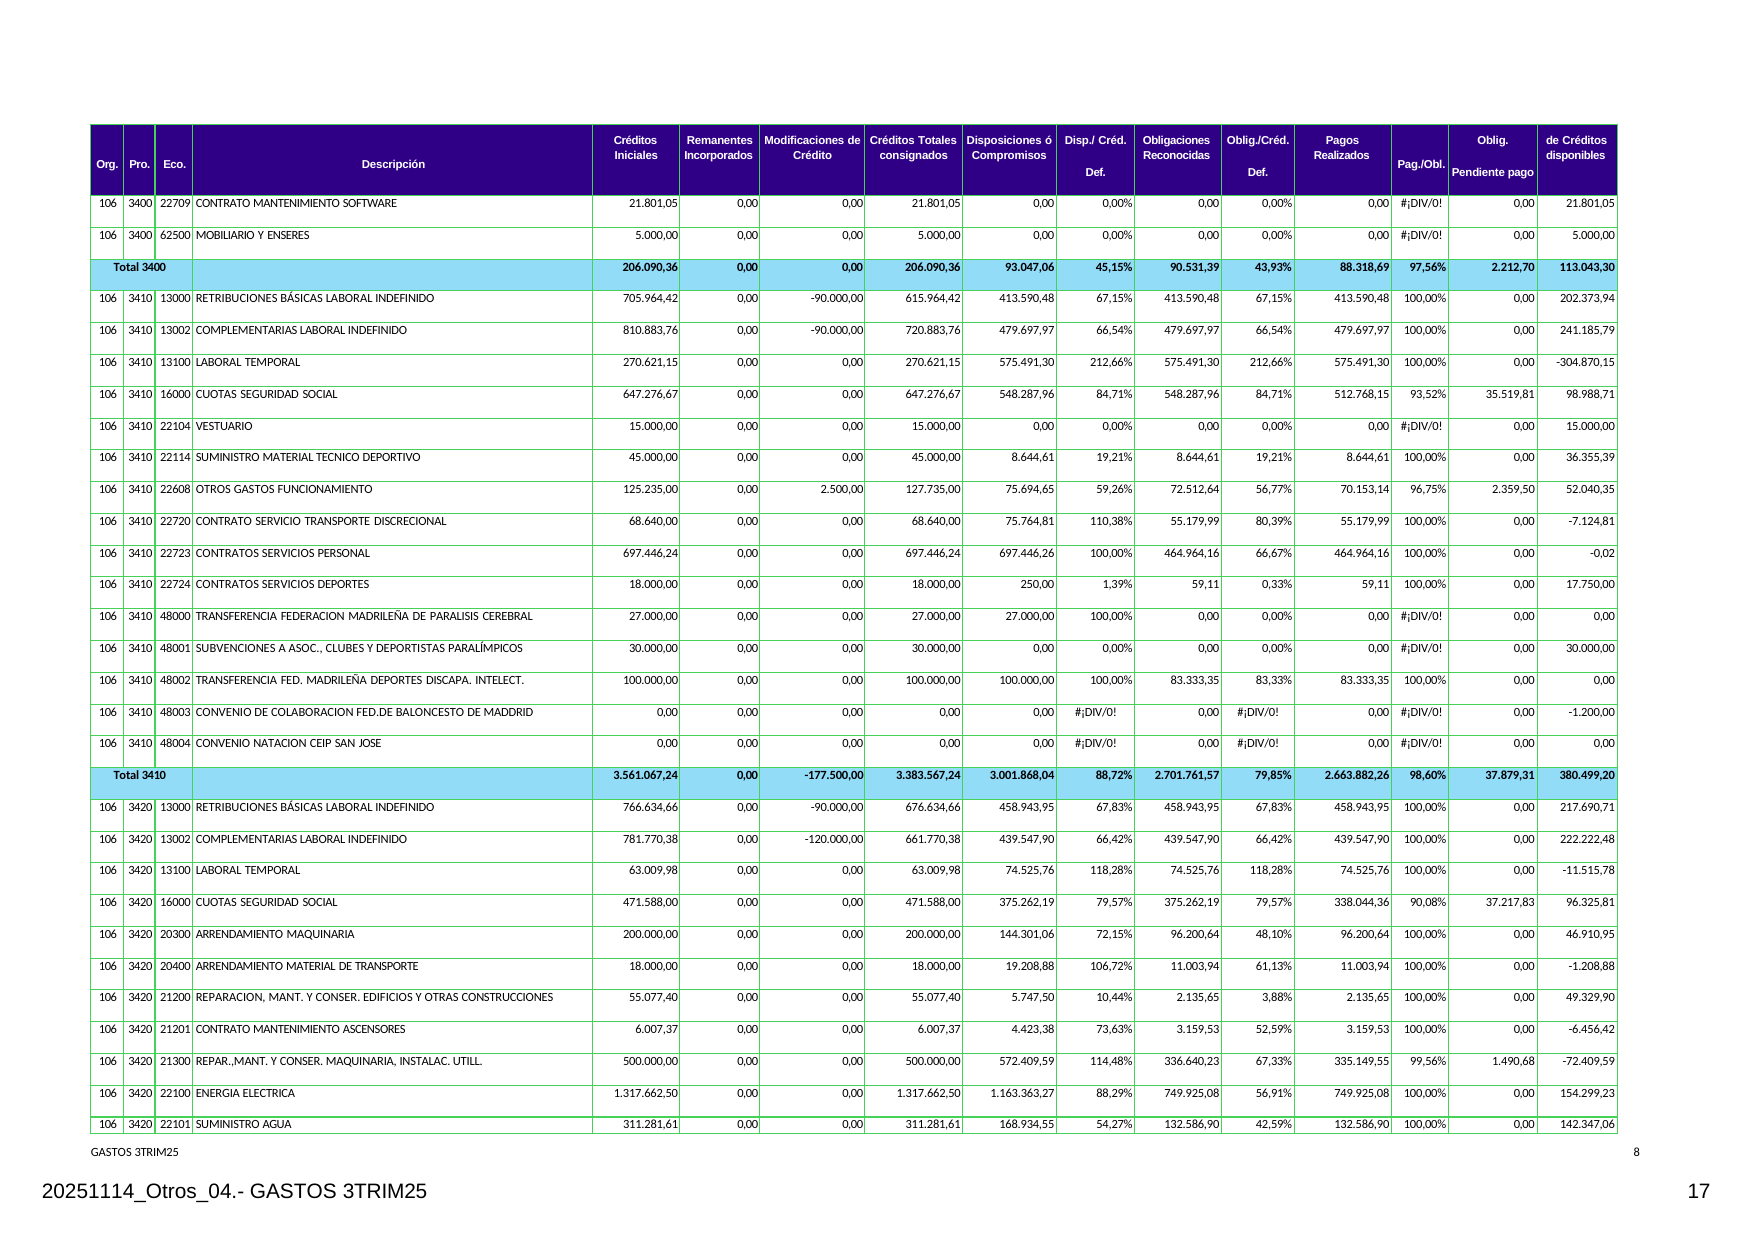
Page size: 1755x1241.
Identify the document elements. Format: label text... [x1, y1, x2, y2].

table_cell 56,77% [1222, 482, 1294, 513]
table_cell [193, 768, 592, 799]
table_cell TRANSFERENCIA FEDERACION MADRILEÑA DE PARALISIS CEREBRAL [193, 609, 592, 640]
table_cell Total 3410 [91, 768, 192, 799]
table_cell 202.373,94 [1538, 291, 1617, 322]
table_cell 154.299,23 [1538, 1086, 1617, 1116]
table_cell 21.801,05 [1538, 196, 1617, 227]
table_cell 0,00 [680, 736, 759, 767]
table_cell 83.333,35 [1295, 673, 1391, 703]
table_cell 661.770,38 [865, 832, 962, 862]
table_cell 100.000,00 [963, 673, 1056, 703]
table_cell REPARACION, MANT. Y CONSER. EDIFICIOS Y OTRAS CONSTRUCCIONES [193, 990, 592, 1021]
table_header Descripción [193, 125, 592, 195]
table_cell 697.446,24 [865, 546, 962, 576]
table_cell 810.883,76 [593, 323, 679, 354]
table_cell 471.588,00 [865, 895, 962, 926]
table_cell 13000 [156, 291, 192, 322]
table_cell 96.200,64 [1295, 927, 1391, 958]
table_cell 0,00 [1295, 196, 1391, 227]
table_cell 0,00 [760, 1086, 864, 1116]
table_cell 100,00% [1057, 609, 1134, 640]
table_cell #¡DIV/0! [1057, 736, 1134, 767]
table_cell 100,00% [1392, 514, 1448, 544]
table_cell 0,00 [1449, 419, 1537, 449]
table_cell 5.000,00 [865, 228, 962, 258]
table_cell CONTRATOS SERVICIOS PERSONAL [193, 546, 592, 576]
table_cell 0,00 [1538, 609, 1617, 640]
table_cell 17.750,00 [1538, 577, 1617, 608]
table_cell 0,00 [680, 387, 759, 417]
table_cell COMPLEMENTARIAS LABORAL INDEFINIDO [193, 323, 592, 354]
table_cell 575.491,30 [963, 355, 1056, 386]
table_cell CONVENIO DE COLABORACION FED.DE BALONCESTO DE MADDRID [193, 705, 592, 735]
table_cell 0,00 [1135, 196, 1221, 227]
table_cell 0,00 [680, 291, 759, 322]
table_cell 63.009,98 [593, 863, 679, 894]
table_cell 0,00 [760, 419, 864, 449]
table_cell 3420 [124, 895, 154, 926]
table_cell 3420 [124, 800, 154, 831]
table_cell 1,39% [1057, 577, 1134, 608]
table_cell 3.001.868,04 [963, 768, 1056, 799]
table_cell -177.500,00 [760, 768, 864, 799]
table_cell 100,00% [1392, 1086, 1448, 1116]
table_cell 413.590,48 [1295, 291, 1391, 322]
table_cell 375.262,19 [1135, 895, 1221, 926]
table_cell 106 [91, 1054, 123, 1085]
table_cell 46.910,95 [1538, 927, 1617, 958]
table_cell 59,26% [1057, 482, 1134, 513]
table_cell 0,00% [1057, 419, 1134, 449]
table_header Obligaciones Reconocidas [1135, 125, 1221, 195]
table_cell 106 [91, 355, 123, 386]
table_cell 100.000,00 [865, 673, 962, 703]
table_cell 37.879,31 [1449, 768, 1537, 799]
table_cell #¡DIV/0! [1057, 705, 1134, 735]
table_cell 30.000,00 [865, 641, 962, 672]
table_cell 3420 [124, 990, 154, 1021]
table_cell 0,00 [1449, 800, 1537, 831]
table_cell 0,00 [680, 959, 759, 989]
table_cell 0,00 [680, 990, 759, 1021]
table_cell 1.317.662,50 [593, 1086, 679, 1116]
table_cell 21.801,05 [865, 196, 962, 227]
table_cell 0,00 [760, 196, 864, 227]
table_cell 22720 [156, 514, 192, 544]
table_cell 250,00 [963, 577, 1056, 608]
table_cell 106 [91, 228, 123, 258]
table_cell 781.770,38 [593, 832, 679, 862]
table_cell 106 [91, 863, 123, 894]
table_cell 37.217,83 [1449, 895, 1537, 926]
table_cell 100,00% [1392, 927, 1448, 958]
table_cell 16000 [156, 895, 192, 926]
table_cell LABORAL TEMPORAL [193, 863, 592, 894]
table_cell 13100 [156, 355, 192, 386]
table_cell #¡DIV/0! [1392, 419, 1448, 449]
table_header Pagos Realizados [1295, 125, 1391, 195]
table_cell 0,00 [1135, 228, 1221, 258]
table_cell 3410 [124, 387, 154, 417]
table_header Pro. [124, 125, 154, 195]
table_cell 56,91% [1222, 1086, 1294, 1116]
table_cell 0,00 [680, 1118, 759, 1133]
table_cell 206.090,36 [593, 260, 679, 290]
table_cell 18.000,00 [593, 959, 679, 989]
table_cell 766.634,66 [593, 800, 679, 831]
table_cell 59,11 [1295, 577, 1391, 608]
table_cell 615.964,42 [865, 291, 962, 322]
table_cell 0,00 [760, 990, 864, 1021]
table_cell 98,60% [1392, 768, 1448, 799]
table_cell 49.329,90 [1538, 990, 1617, 1021]
table_cell SUMINISTRO MATERIAL TECNICO DEPORTIVO [193, 450, 592, 481]
table_cell 0,00 [680, 577, 759, 608]
table_cell 3420 [124, 959, 154, 989]
table_cell 2.701.761,57 [1135, 768, 1221, 799]
table_cell OTROS GASTOS FUNCIONAMIENTO [193, 482, 592, 513]
table_cell 0,00 [760, 895, 864, 926]
table_cell 212,66% [1222, 355, 1294, 386]
table_cell 0,00 [1449, 1118, 1537, 1133]
table_cell 2.135,65 [1135, 990, 1221, 1021]
table_cell 48002 [156, 673, 192, 703]
table_cell 0,00 [1135, 641, 1221, 672]
table_cell 106 [91, 927, 123, 958]
table_cell 3410 [124, 736, 154, 767]
table_cell #¡DIV/0! [1392, 228, 1448, 258]
table_cell 0,00 [1449, 355, 1537, 386]
table_cell 0,00 [1449, 514, 1537, 544]
table_header Créditos Iniciales [593, 125, 679, 195]
table_cell 413.590,48 [1135, 291, 1221, 322]
table_cell 106 [91, 450, 123, 481]
table_cell 0,00 [760, 228, 864, 258]
table_cell 106,72% [1057, 959, 1134, 989]
table_cell 83.333,35 [1135, 673, 1221, 703]
table_cell 106 [91, 736, 123, 767]
table_cell 336.640,23 [1135, 1054, 1221, 1085]
table_cell 512.768,15 [1295, 387, 1391, 417]
table_cell 90,08% [1392, 895, 1448, 926]
table_header Oblig./Créd. Def. [1222, 125, 1294, 195]
table_cell 106 [91, 800, 123, 831]
table_cell 54,27% [1057, 1118, 1134, 1133]
table_cell -11.515,78 [1538, 863, 1617, 894]
table_cell 0,00 [680, 895, 759, 926]
table_cell 0,00 [1449, 609, 1537, 640]
table_cell #¡DIV/0! [1392, 609, 1448, 640]
table_cell 48003 [156, 705, 192, 735]
table_cell 30.000,00 [593, 641, 679, 672]
table_cell 0,00% [1222, 419, 1294, 449]
table_cell 79,57% [1057, 895, 1134, 926]
table_cell 720.883,76 [865, 323, 962, 354]
table_cell 52,59% [1222, 1022, 1294, 1053]
table_cell 88,29% [1057, 1086, 1134, 1116]
table_cell 100,00% [1392, 355, 1448, 386]
table_cell 19,21% [1057, 450, 1134, 481]
table_cell 3410 [124, 482, 154, 513]
table_cell 0,00 [963, 705, 1056, 735]
table_cell 0,00 [760, 736, 864, 767]
table_cell 106 [91, 609, 123, 640]
table_cell 0,00 [760, 514, 864, 544]
table_cell 0,00 [680, 641, 759, 672]
table_cell 100,00% [1392, 323, 1448, 354]
table_cell 0,00 [1295, 419, 1391, 449]
table_cell 0,00 [680, 323, 759, 354]
table_cell 479.697,97 [963, 323, 1056, 354]
table_cell 106 [91, 196, 123, 227]
table_cell 19.208,88 [963, 959, 1056, 989]
table_cell 0,00 [760, 673, 864, 703]
table_cell 3410 [124, 641, 154, 672]
table_cell 66,42% [1222, 832, 1294, 862]
table_cell 0,00 [963, 641, 1056, 672]
table_cell 676.634,66 [865, 800, 962, 831]
table_cell 0,00 [760, 260, 864, 290]
table_cell 0,33% [1222, 577, 1294, 608]
table_cell 0,00 [1449, 641, 1537, 672]
table_cell 0,00 [1449, 546, 1537, 576]
table_cell 79,57% [1222, 895, 1294, 926]
table_cell 13002 [156, 832, 192, 862]
table_cell 74.525,76 [1135, 863, 1221, 894]
table_cell 3410 [124, 705, 154, 735]
table_cell 0,00 [1449, 1022, 1537, 1053]
table_cell 0,00 [1135, 705, 1221, 735]
table_cell 16000 [156, 387, 192, 417]
table_cell 0,00 [680, 609, 759, 640]
table_cell 100,00% [1392, 577, 1448, 608]
table_cell 0,00 [680, 260, 759, 290]
table_cell 66,67% [1222, 546, 1294, 576]
table_cell 0,00 [680, 705, 759, 735]
table_cell 13002 [156, 323, 192, 354]
table_cell 72,15% [1057, 927, 1134, 958]
table_cell 200.000,00 [593, 927, 679, 958]
table_header Modificaciones de Crédito [760, 125, 864, 195]
table_cell 0,00 [1538, 736, 1617, 767]
table_cell 0,00 [1449, 863, 1537, 894]
table_cell 413.590,48 [963, 291, 1056, 322]
table_cell 2.212,70 [1449, 260, 1537, 290]
table_cell 67,33% [1222, 1054, 1294, 1085]
table_cell 100,00% [1392, 863, 1448, 894]
table_cell 35.519,81 [1449, 387, 1537, 417]
table_cell 10,44% [1057, 990, 1134, 1021]
table_cell 99,56% [1392, 1054, 1448, 1085]
table_cell 3420 [124, 1118, 154, 1133]
table_cell 3420 [124, 1022, 154, 1053]
table_cell 8.644,61 [1295, 450, 1391, 481]
table_cell 2.135,65 [1295, 990, 1391, 1021]
table_cell 73,63% [1057, 1022, 1134, 1053]
table_cell 106 [91, 895, 123, 926]
table_cell [193, 260, 592, 290]
table_cell 22101 [156, 1118, 192, 1133]
table_cell 0,00 [680, 355, 759, 386]
table_cell 52.040,35 [1538, 482, 1617, 513]
table_cell RETRIBUCIONES BÁSICAS LABORAL INDEFINIDO [193, 800, 592, 831]
table_cell 98.988,71 [1538, 387, 1617, 417]
table_cell 6.007,37 [593, 1022, 679, 1053]
table_cell 0,00 [1449, 927, 1537, 958]
table_cell 18.000,00 [865, 959, 962, 989]
table_cell 0,00 [1295, 228, 1391, 258]
table_cell -120.000,00 [760, 832, 864, 862]
table_cell 3410 [124, 514, 154, 544]
table_header Disp./ Créd. Def. [1057, 125, 1134, 195]
table_cell 0,00 [963, 228, 1056, 258]
table_cell 61,13% [1222, 959, 1294, 989]
table_cell 439.547,90 [1135, 832, 1221, 862]
table_cell 0,00 [680, 482, 759, 513]
table_cell 3410 [124, 291, 154, 322]
table_cell 100,00% [1392, 990, 1448, 1021]
table_cell 1.490,68 [1449, 1054, 1537, 1085]
table_cell 3410 [124, 323, 154, 354]
table_cell 106 [91, 832, 123, 862]
table_cell 18.000,00 [865, 577, 962, 608]
table_cell 100,00% [1392, 291, 1448, 322]
table_cell CONTRATO MANTENIMIENTO SOFTWARE [193, 196, 592, 227]
table_cell 70.153,14 [1295, 482, 1391, 513]
table_cell 0,00 [760, 1118, 864, 1133]
table_cell 311.281,61 [593, 1118, 679, 1133]
table_cell 0,00 [963, 736, 1056, 767]
table_cell SUMINISTRO AGUA [193, 1118, 592, 1133]
table_cell 0,00% [1222, 228, 1294, 258]
table_cell 0,00 [760, 355, 864, 386]
table_cell VESTUARIO [193, 419, 592, 449]
table_cell 0,00 [760, 577, 864, 608]
table_cell 72.512,64 [1135, 482, 1221, 513]
table_cell 27.000,00 [963, 609, 1056, 640]
table_cell 0,00 [963, 196, 1056, 227]
table_cell 0,00 [760, 863, 864, 894]
table_cell 67,83% [1057, 800, 1134, 831]
table_cell 0,00 [680, 419, 759, 449]
table_cell 3410 [124, 609, 154, 640]
table_cell 458.943,95 [963, 800, 1056, 831]
table_cell 106 [91, 1118, 123, 1133]
table_cell 548.287,96 [963, 387, 1056, 417]
table_cell -304.870,15 [1538, 355, 1617, 386]
table_cell 0,00 [1295, 641, 1391, 672]
table_cell CUOTAS SEGURIDAD SOCIAL [193, 895, 592, 926]
table_cell CONTRATO SERVICIO TRANSPORTE DISCRECIONAL [193, 514, 592, 544]
table_cell 0,00 [680, 450, 759, 481]
table_cell 0,00% [1057, 228, 1134, 258]
table_cell 0,00 [1449, 673, 1537, 703]
table_cell 48004 [156, 736, 192, 767]
table_cell 458.943,95 [1135, 800, 1221, 831]
table_header Org. [91, 125, 123, 195]
table_cell #¡DIV/0! [1392, 641, 1448, 672]
table_cell 548.287,96 [1135, 387, 1221, 417]
table_cell 22100 [156, 1086, 192, 1116]
table_cell -0,02 [1538, 546, 1617, 576]
table_cell 3.159,53 [1135, 1022, 1221, 1053]
table_cell 11.003,94 [1295, 959, 1391, 989]
table_cell 3420 [124, 1086, 154, 1116]
table_cell 0,00 [1449, 736, 1537, 767]
table_cell LABORAL TEMPORAL [193, 355, 592, 386]
table_cell 0,00 [1135, 736, 1221, 767]
table_cell 22608 [156, 482, 192, 513]
table_cell 42,59% [1222, 1118, 1294, 1133]
table_header Créditos Totales consignados [865, 125, 962, 195]
table_cell 83,33% [1222, 673, 1294, 703]
table_cell 21200 [156, 990, 192, 1021]
table_cell REPAR.,MANT. Y CONSER. MAQUINARIA, INSTALAC. UTILL. [193, 1054, 592, 1085]
table_cell 3410 [124, 577, 154, 608]
table_cell 0,00 [680, 1022, 759, 1053]
table_cell 127.735,00 [865, 482, 962, 513]
table_cell 335.149,55 [1295, 1054, 1391, 1085]
table_cell 100,00% [1392, 673, 1448, 703]
table_cell 45.000,00 [593, 450, 679, 481]
table_cell 106 [91, 419, 123, 449]
table_cell 0,00 [1449, 228, 1537, 258]
table_cell 80,39% [1222, 514, 1294, 544]
table_cell 0,00 [1449, 450, 1537, 481]
table_cell 20300 [156, 927, 192, 958]
table_cell 3410 [124, 450, 154, 481]
table_cell 100.000,00 [593, 673, 679, 703]
table_cell 0,00 [760, 1022, 864, 1053]
table_header Remanentes Incorporados [680, 125, 759, 195]
table_cell 93,52% [1392, 387, 1448, 417]
table_cell 20400 [156, 959, 192, 989]
table_cell 0,00 [680, 196, 759, 227]
table_cell 88.318,69 [1295, 260, 1391, 290]
table_cell 0,00 [593, 705, 679, 735]
table_cell 464.964,16 [1295, 546, 1391, 576]
table_cell 749.925,08 [1295, 1086, 1391, 1116]
table_header Disposiciones ó Compromisos [963, 125, 1056, 195]
table_cell 0,00 [760, 927, 864, 958]
table_cell -7.124,81 [1538, 514, 1617, 544]
table_cell 1.163.363,27 [963, 1086, 1056, 1116]
table_cell 0,00 [593, 736, 679, 767]
table_cell 471.588,00 [593, 895, 679, 926]
table_cell 106 [91, 323, 123, 354]
table_cell 142.347,06 [1538, 1118, 1617, 1133]
table_cell 3410 [124, 546, 154, 576]
table_cell 0,00% [1222, 609, 1294, 640]
table_cell 0,00 [865, 705, 962, 735]
table_cell 575.491,30 [1135, 355, 1221, 386]
table_cell 66,54% [1222, 323, 1294, 354]
table_cell 100,00% [1392, 959, 1448, 989]
table_cell 66,54% [1057, 323, 1134, 354]
table_cell SUBVENCIONES A ASOC., CLUBES Y DEPORTISTAS PARALÍMPICOS [193, 641, 592, 672]
table_cell 132.586,90 [1135, 1118, 1221, 1133]
table_cell #¡DIV/0! [1222, 736, 1294, 767]
table_cell 97,56% [1392, 260, 1448, 290]
table_cell 0,00% [1222, 196, 1294, 227]
table_cell 3420 [124, 1054, 154, 1085]
table_cell -1.208,88 [1538, 959, 1617, 989]
table_cell 45,15% [1057, 260, 1134, 290]
table_cell 0,00 [1295, 705, 1391, 735]
table_cell 3420 [124, 927, 154, 958]
table_cell 106 [91, 641, 123, 672]
table_cell 0,00 [865, 736, 962, 767]
table_cell 74.525,76 [1295, 863, 1391, 894]
table_cell 647.276,67 [865, 387, 962, 417]
table_cell 106 [91, 514, 123, 544]
table_cell 106 [91, 482, 123, 513]
table_cell 0,00 [760, 641, 864, 672]
table_cell 311.281,61 [865, 1118, 962, 1133]
table_cell 0,00 [1449, 832, 1537, 862]
table_cell 67,83% [1222, 800, 1294, 831]
table_cell Total 3400 [91, 260, 192, 290]
table_cell 100,00% [1392, 1022, 1448, 1053]
table_cell 3,88% [1222, 990, 1294, 1021]
table_cell 100,00% [1392, 832, 1448, 862]
table_cell 27.000,00 [865, 609, 962, 640]
table_cell 84,71% [1057, 387, 1134, 417]
table_header Pag./Obl. [1392, 125, 1448, 195]
table_cell 93.047,06 [963, 260, 1056, 290]
table_cell RETRIBUCIONES BÁSICAS LABORAL INDEFINIDO [193, 291, 592, 322]
table_header Eco. [156, 125, 192, 195]
table_cell 2.663.882,26 [1295, 768, 1391, 799]
table_cell 45.000,00 [865, 450, 962, 481]
table_cell 572.409,59 [963, 1054, 1056, 1085]
table_cell 241.185,79 [1538, 323, 1617, 354]
table_cell 3420 [124, 863, 154, 894]
table_cell 22114 [156, 450, 192, 481]
table_cell 0,00 [680, 768, 759, 799]
table_cell 3410 [124, 419, 154, 449]
table_cell TRANSFERENCIA FED. MADRILEÑA DEPORTES DISCAPA. INTELECT. [193, 673, 592, 703]
table_cell 55.179,99 [1135, 514, 1221, 544]
table_cell 1.317.662,50 [865, 1086, 962, 1116]
table_cell #¡DIV/0! [1222, 705, 1294, 735]
table_header Oblig. Pendiente pago [1449, 125, 1537, 195]
table_cell 144.301,06 [963, 927, 1056, 958]
table_cell 106 [91, 577, 123, 608]
table_cell 113.043,30 [1538, 260, 1617, 290]
table_cell 8.644,61 [963, 450, 1056, 481]
table_cell 30.000,00 [1538, 641, 1617, 672]
table_cell 132.586,90 [1295, 1118, 1391, 1133]
table_cell 500.000,00 [865, 1054, 962, 1085]
table_cell ARRENDAMIENTO MAQUINARIA [193, 927, 592, 958]
table_cell 3.383.567,24 [865, 768, 962, 799]
table_cell 66,42% [1057, 832, 1134, 862]
table_cell 8.644,61 [1135, 450, 1221, 481]
table_cell 0,00 [1449, 959, 1537, 989]
table_cell ENERGIA ELECTRICA [193, 1086, 592, 1116]
table_cell 62500 [156, 228, 192, 258]
table_cell 21.801,05 [593, 196, 679, 227]
table_cell 0,00 [760, 959, 864, 989]
table_cell 0,00 [680, 1054, 759, 1085]
table_cell 0,00 [680, 514, 759, 544]
table_cell 22709 [156, 196, 192, 227]
table_cell 63.009,98 [865, 863, 962, 894]
table_cell 0,00 [1135, 419, 1221, 449]
table_cell 27.000,00 [593, 609, 679, 640]
table_cell 0,00 [680, 1086, 759, 1116]
table_cell 0,00 [1295, 736, 1391, 767]
table_cell 3420 [124, 832, 154, 862]
table_cell 0,00% [1222, 641, 1294, 672]
table_cell MOBILIARIO Y ENSERES [193, 228, 592, 258]
table_cell 106 [91, 959, 123, 989]
table_cell 13000 [156, 800, 192, 831]
table_cell 5.747,50 [963, 990, 1056, 1021]
table_cell 168.934,55 [963, 1118, 1056, 1133]
table_cell 106 [91, 546, 123, 576]
table_cell 458.943,95 [1295, 800, 1391, 831]
table_cell 0,00 [1449, 323, 1537, 354]
table_cell 84,71% [1222, 387, 1294, 417]
table_cell 0,00 [680, 927, 759, 958]
table_cell -90.000,00 [760, 800, 864, 831]
table_cell 5.000,00 [1538, 228, 1617, 258]
table_cell 222.222,48 [1538, 832, 1617, 862]
table_cell 55.077,40 [865, 990, 962, 1021]
table_cell 0,00 [680, 863, 759, 894]
table_cell 96.325,81 [1538, 895, 1617, 926]
table_cell 0,00 [1449, 990, 1537, 1021]
table_cell 3.561.067,24 [593, 768, 679, 799]
table_cell 3410 [124, 673, 154, 703]
table_cell 55.179,99 [1295, 514, 1391, 544]
table_cell 0,00 [680, 546, 759, 576]
table_cell 0,00 [1449, 705, 1537, 735]
table_cell 19,21% [1222, 450, 1294, 481]
table_cell 0,00 [1449, 196, 1537, 227]
table_cell 3.159,53 [1295, 1022, 1391, 1053]
table_cell 100,00% [1392, 546, 1448, 576]
table_cell CONTRATO MANTENIMIENTO ASCENSORES [193, 1022, 592, 1053]
table_cell 0,00 [963, 419, 1056, 449]
table_cell 125.235,00 [593, 482, 679, 513]
table_cell 21201 [156, 1022, 192, 1053]
table_cell 0,00 [1449, 1086, 1537, 1116]
table_cell 0,00% [1057, 196, 1134, 227]
table_cell 90.531,39 [1135, 260, 1221, 290]
table_cell 380.499,20 [1538, 768, 1617, 799]
table_cell 75.764,81 [963, 514, 1056, 544]
table_cell 2.500,00 [760, 482, 864, 513]
table_cell 0,00 [760, 1054, 864, 1085]
table_cell 0,00 [760, 609, 864, 640]
table_cell 48001 [156, 641, 192, 672]
table_cell 79,85% [1222, 768, 1294, 799]
table_cell 647.276,67 [593, 387, 679, 417]
table_cell 68.640,00 [593, 514, 679, 544]
table_cell -90.000,00 [760, 291, 864, 322]
table_cell 100,00% [1057, 546, 1134, 576]
table_cell 43,93% [1222, 260, 1294, 290]
table_cell 0,00 [760, 450, 864, 481]
table_cell CUOTAS SEGURIDAD SOCIAL [193, 387, 592, 417]
table_cell 36.355,39 [1538, 450, 1617, 481]
table_cell 48000 [156, 609, 192, 640]
table_cell 338.044,36 [1295, 895, 1391, 926]
table_cell 375.262,19 [963, 895, 1056, 926]
table_cell 705.964,42 [593, 291, 679, 322]
table_cell 749.925,08 [1135, 1086, 1221, 1116]
table_cell 22724 [156, 577, 192, 608]
table_cell 500.000,00 [593, 1054, 679, 1085]
table_cell 439.547,90 [963, 832, 1056, 862]
table_cell 0,00 [1449, 577, 1537, 608]
table_cell 11.003,94 [1135, 959, 1221, 989]
table_cell 3410 [124, 355, 154, 386]
table_cell 15.000,00 [865, 419, 962, 449]
table_cell 5.000,00 [593, 228, 679, 258]
table_cell -90.000,00 [760, 323, 864, 354]
table_cell 212,66% [1057, 355, 1134, 386]
table_cell 3400 [124, 228, 154, 258]
table_cell 0,00 [1449, 291, 1537, 322]
table_cell 106 [91, 291, 123, 322]
table_cell 21300 [156, 1054, 192, 1085]
table_cell 96.200,64 [1135, 927, 1221, 958]
table_cell 67,15% [1057, 291, 1134, 322]
table_cell ARRENDAMIENTO MATERIAL DE TRANSPORTE [193, 959, 592, 989]
table_cell 100,00% [1392, 800, 1448, 831]
table_cell 200.000,00 [865, 927, 962, 958]
table_cell 106 [91, 387, 123, 417]
table_cell 0,00 [680, 800, 759, 831]
table_cell CONTRATOS SERVICIOS DEPORTES [193, 577, 592, 608]
table_header de Créditos disponibles [1538, 125, 1617, 195]
table_cell 18.000,00 [593, 577, 679, 608]
table_cell 0,00 [1538, 673, 1617, 703]
table_cell 0,00 [680, 832, 759, 862]
table_cell 0,00% [1057, 641, 1134, 672]
table_cell 106 [91, 673, 123, 703]
table_cell 0,00 [760, 705, 864, 735]
table_cell #¡DIV/0! [1392, 196, 1448, 227]
table_cell 96,75% [1392, 482, 1448, 513]
table_cell 106 [91, 705, 123, 735]
table_cell 4.423,38 [963, 1022, 1056, 1053]
table_cell 100,00% [1057, 673, 1134, 703]
table_cell 479.697,97 [1135, 323, 1221, 354]
table_cell 114,48% [1057, 1054, 1134, 1085]
table_cell 697.446,26 [963, 546, 1056, 576]
table_cell #¡DIV/0! [1392, 705, 1448, 735]
table_cell 22104 [156, 419, 192, 449]
table_cell 55.077,40 [593, 990, 679, 1021]
table_cell 88,72% [1057, 768, 1134, 799]
table_cell 100,00% [1392, 450, 1448, 481]
table_cell 110,38% [1057, 514, 1134, 544]
table_cell 118,28% [1222, 863, 1294, 894]
table_cell 0,00 [760, 546, 864, 576]
table_cell 270.621,15 [593, 355, 679, 386]
table_cell 75.694,65 [963, 482, 1056, 513]
table_cell 15.000,00 [593, 419, 679, 449]
table_cell -1.200,00 [1538, 705, 1617, 735]
table_cell 206.090,36 [865, 260, 962, 290]
table_cell #¡DIV/0! [1392, 736, 1448, 767]
table_cell -72.409,59 [1538, 1054, 1617, 1085]
table_cell 67,15% [1222, 291, 1294, 322]
table_cell 479.697,97 [1295, 323, 1391, 354]
table_cell 439.547,90 [1295, 832, 1391, 862]
table_cell CONVENIO NATACION CEIP SAN JOSE [193, 736, 592, 767]
table_cell 697.446,24 [593, 546, 679, 576]
table_cell 106 [91, 1022, 123, 1053]
table_cell 68.640,00 [865, 514, 962, 544]
table_cell 270.621,15 [865, 355, 962, 386]
table_cell 575.491,30 [1295, 355, 1391, 386]
table_cell 0,00 [1135, 609, 1221, 640]
table_cell 0,00 [760, 387, 864, 417]
table_cell 59,11 [1135, 577, 1221, 608]
table_cell 2.359,50 [1449, 482, 1537, 513]
table_cell 106 [91, 1086, 123, 1116]
table_cell 106 [91, 990, 123, 1021]
table_cell 6.007,37 [865, 1022, 962, 1053]
table_cell 0,00 [680, 673, 759, 703]
table_cell 15.000,00 [1538, 419, 1617, 449]
table_cell 0,00 [680, 228, 759, 258]
table_cell 0,00 [1295, 609, 1391, 640]
table_cell 464.964,16 [1135, 546, 1221, 576]
table_cell -6.456,42 [1538, 1022, 1617, 1053]
table_cell 74.525,76 [963, 863, 1056, 894]
table_cell COMPLEMENTARIAS LABORAL INDEFINIDO [193, 832, 592, 862]
table_cell 48,10% [1222, 927, 1294, 958]
table_cell 100,00% [1392, 1118, 1448, 1133]
table_cell 13100 [156, 863, 192, 894]
table_cell 217.690,71 [1538, 800, 1617, 831]
table_cell 118,28% [1057, 863, 1134, 894]
table_cell 3400 [124, 196, 154, 227]
table_cell 22723 [156, 546, 192, 576]
